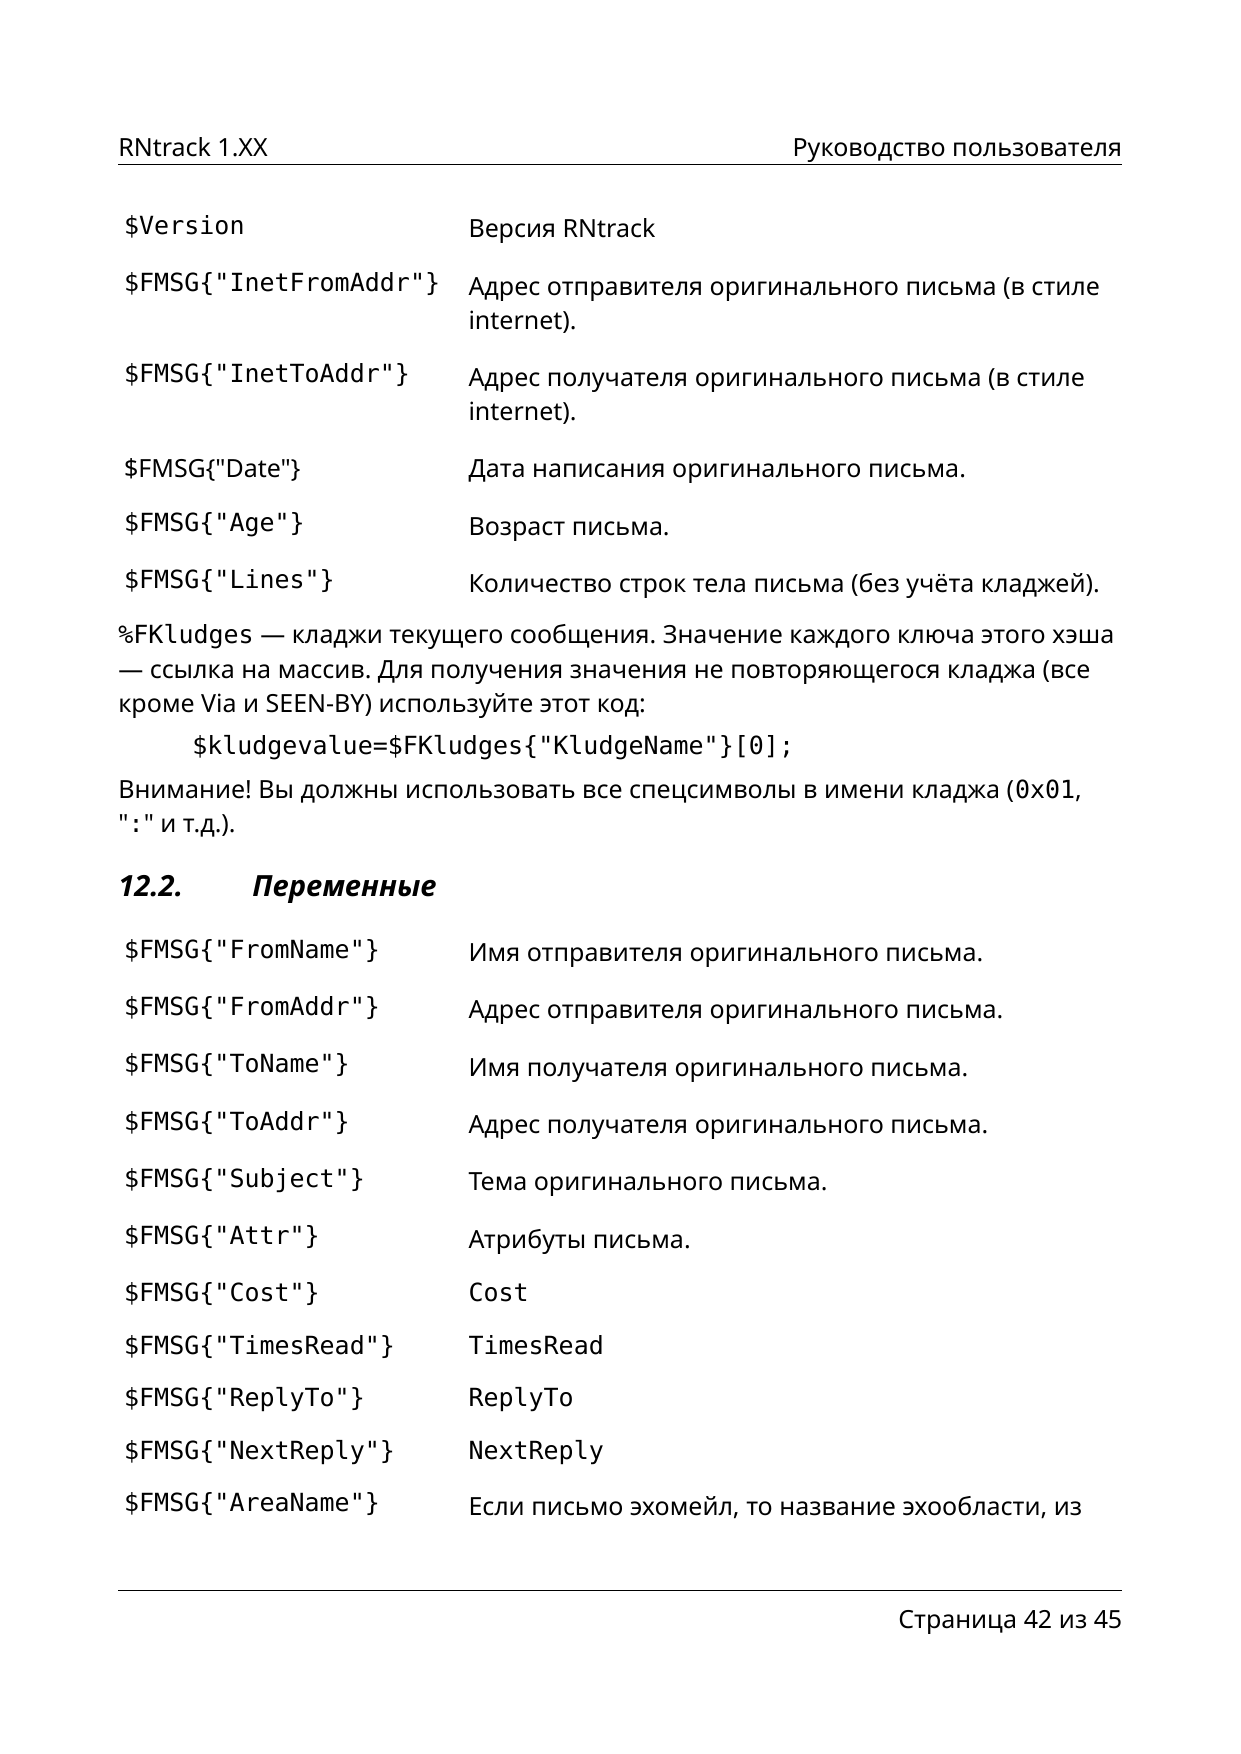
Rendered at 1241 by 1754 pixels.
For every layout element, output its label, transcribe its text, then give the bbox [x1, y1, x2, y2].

text Внимание! Вы должны использовать все спецсимволы в имени кладжа (0x01, ":" и т.д.). [118, 772, 1122, 840]
table_cell $Version [118, 194, 462, 251]
table_cell Имя получателя оригинального письма. [463, 1032, 1122, 1089]
table_cell Если письмо эхомейл, то название эхообласти, из [463, 1471, 1122, 1528]
table_cell Cost [463, 1261, 1122, 1313]
table_cell $FMSG{"Date"} [118, 434, 462, 491]
table_cell Адрес отправителя оригинального письма. [463, 975, 1122, 1032]
text $kludgevalue=$FKludges{"KludgeName"}[0]; [192, 731, 1122, 760]
table_cell Версия RNtrack [463, 194, 1122, 251]
table_cell Количество строк тела письма (без учёта кладжей). [463, 548, 1122, 605]
table_cell Адрес получателя оригинального письма. [463, 1089, 1122, 1147]
table_cell Адрес получателя оригинального письма (в стиле internet). [463, 342, 1122, 433]
table_cell $FMSG{"ToAddr"} [118, 1089, 462, 1147]
table_cell Дата написания оригинального письма. [463, 434, 1122, 491]
table_cell $FMSG{"ReplyTo"} [118, 1366, 462, 1418]
table_cell $FMSG{"TimesRead"} [118, 1314, 462, 1366]
table_cell Адрес отправителя оригинального письма (в стиле internet). [463, 251, 1122, 342]
table_cell $FMSG{"Subject"} [118, 1147, 462, 1204]
table_cell Атрибуты письма. [463, 1204, 1122, 1261]
table_header Имя отправителя оригинального письма. [463, 918, 1122, 975]
table_cell $FMSG{"Attr"} [118, 1204, 462, 1261]
table_cell $FMSG{"Cost"} [118, 1261, 462, 1313]
table_cell TimesRead [463, 1314, 1122, 1366]
table_cell $FMSG{"FromAddr"} [118, 975, 462, 1032]
table_cell $FMSG{"InetToAddr"} [118, 342, 462, 433]
table_cell NextReply [463, 1418, 1122, 1471]
table_cell Возраст письма. [463, 491, 1122, 548]
subtitle Переменные [118, 865, 1122, 905]
table_cell $FMSG{"InetFromAddr"} [118, 251, 462, 342]
table_header $FMSG{"FromName"} [118, 918, 462, 975]
table_cell Тема оригинального письма. [463, 1147, 1122, 1204]
table_cell $FMSG{"AreaName"} [118, 1471, 462, 1528]
table_cell $FMSG{"Age"} [118, 491, 462, 548]
table_cell $FMSG{"Lines"} [118, 548, 462, 605]
table_cell ReplyTo [463, 1366, 1122, 1418]
text %FKludges — кладжи текущего сообщения. Значение каждого ключа этого хэша — ссылка на массив. Для получения значения не повторяющегося кладжа (все кроме Via и SEEN-BY) используйте этот код: [118, 617, 1122, 719]
table_cell $FMSG{"NextReply"} [118, 1418, 462, 1471]
table_cell $FMSG{"ToName"} [118, 1032, 462, 1089]
